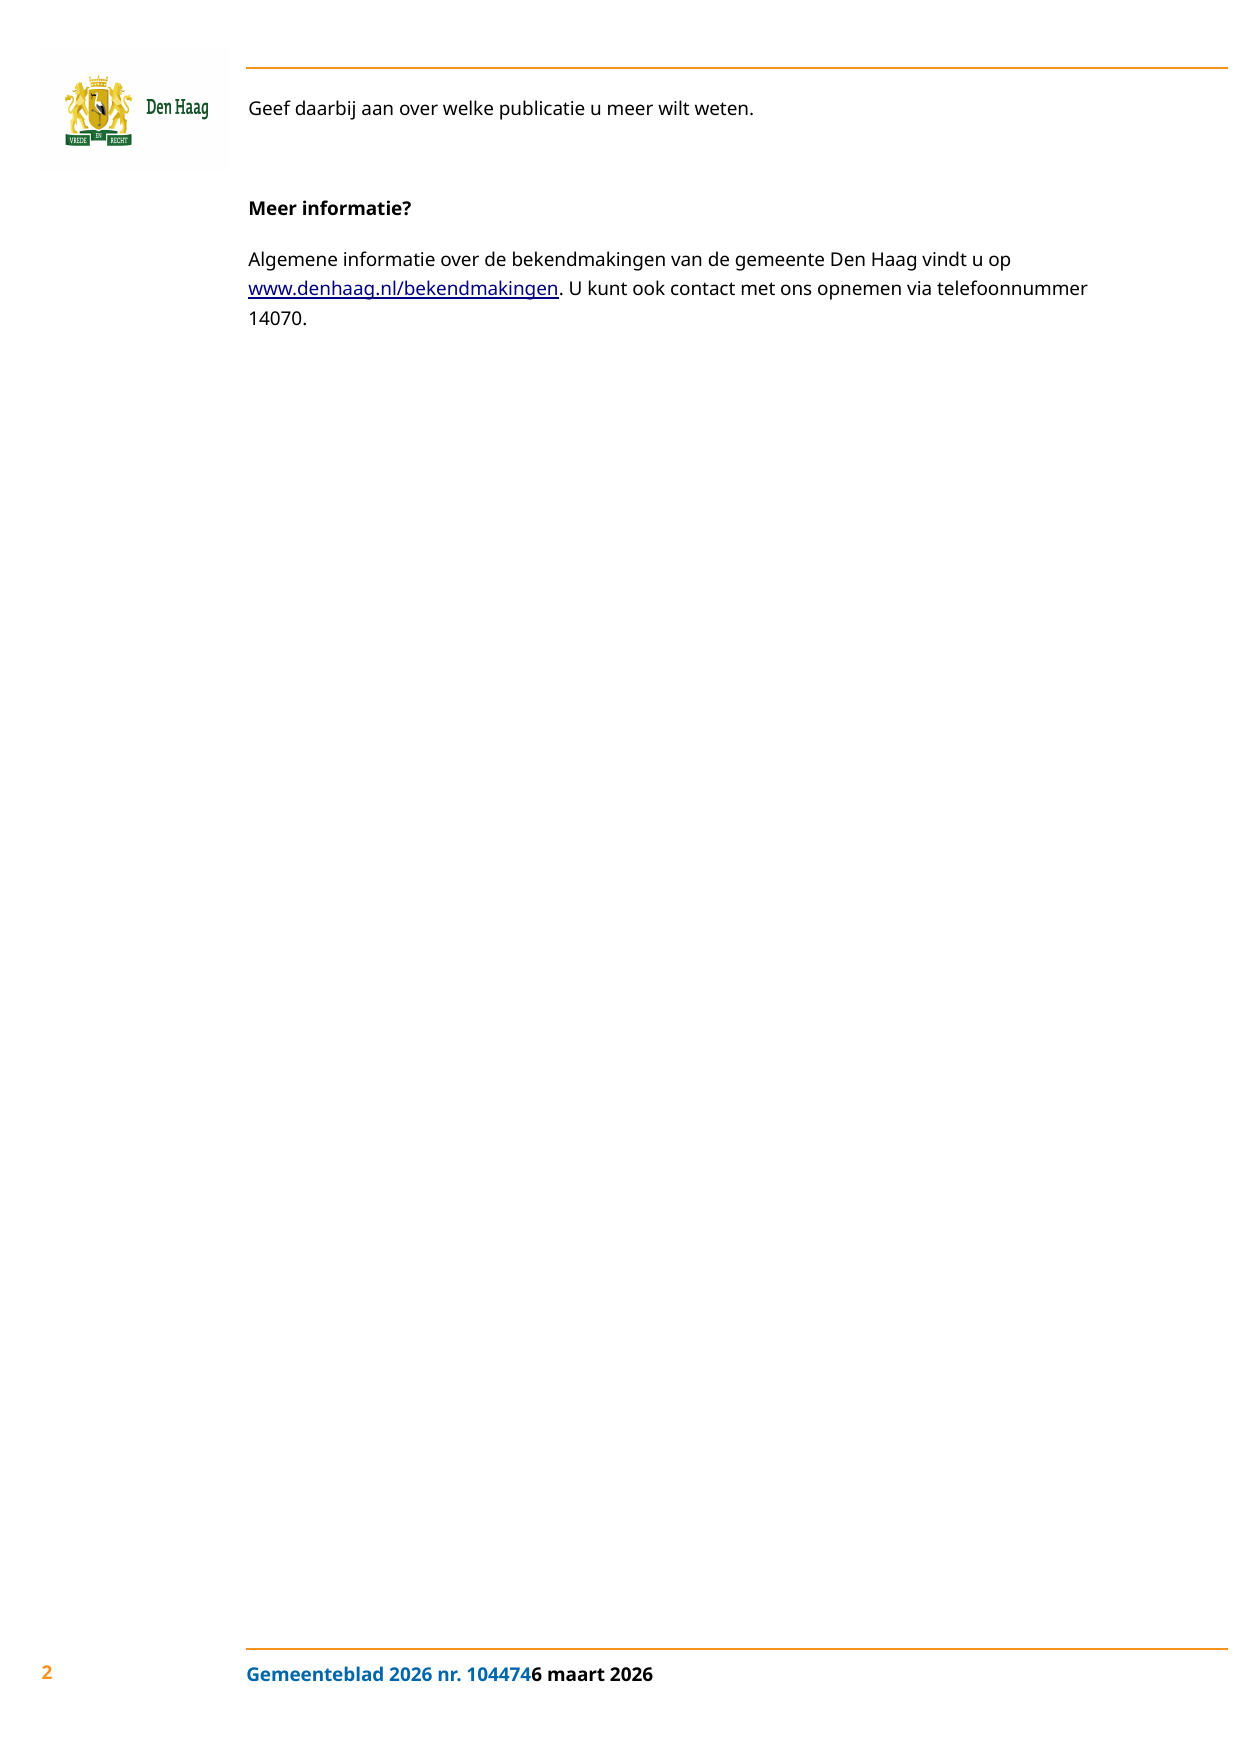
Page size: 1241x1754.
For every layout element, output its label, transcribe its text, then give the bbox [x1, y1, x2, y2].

picture [41, 47, 231, 172]
text Geef daarbij aan over welke publicatie u meer wilt weten. [248, 95, 1152, 121]
text Meer informatie? [248, 196, 1152, 221]
text Algemene informatie over de bekendmakingen van de gemeente Den Haag vindt u op www.denhaag.nl/bekendmakingen. U kunt ook contact met ons opnemen via telefoonnummer 14070. [248, 246, 1152, 331]
